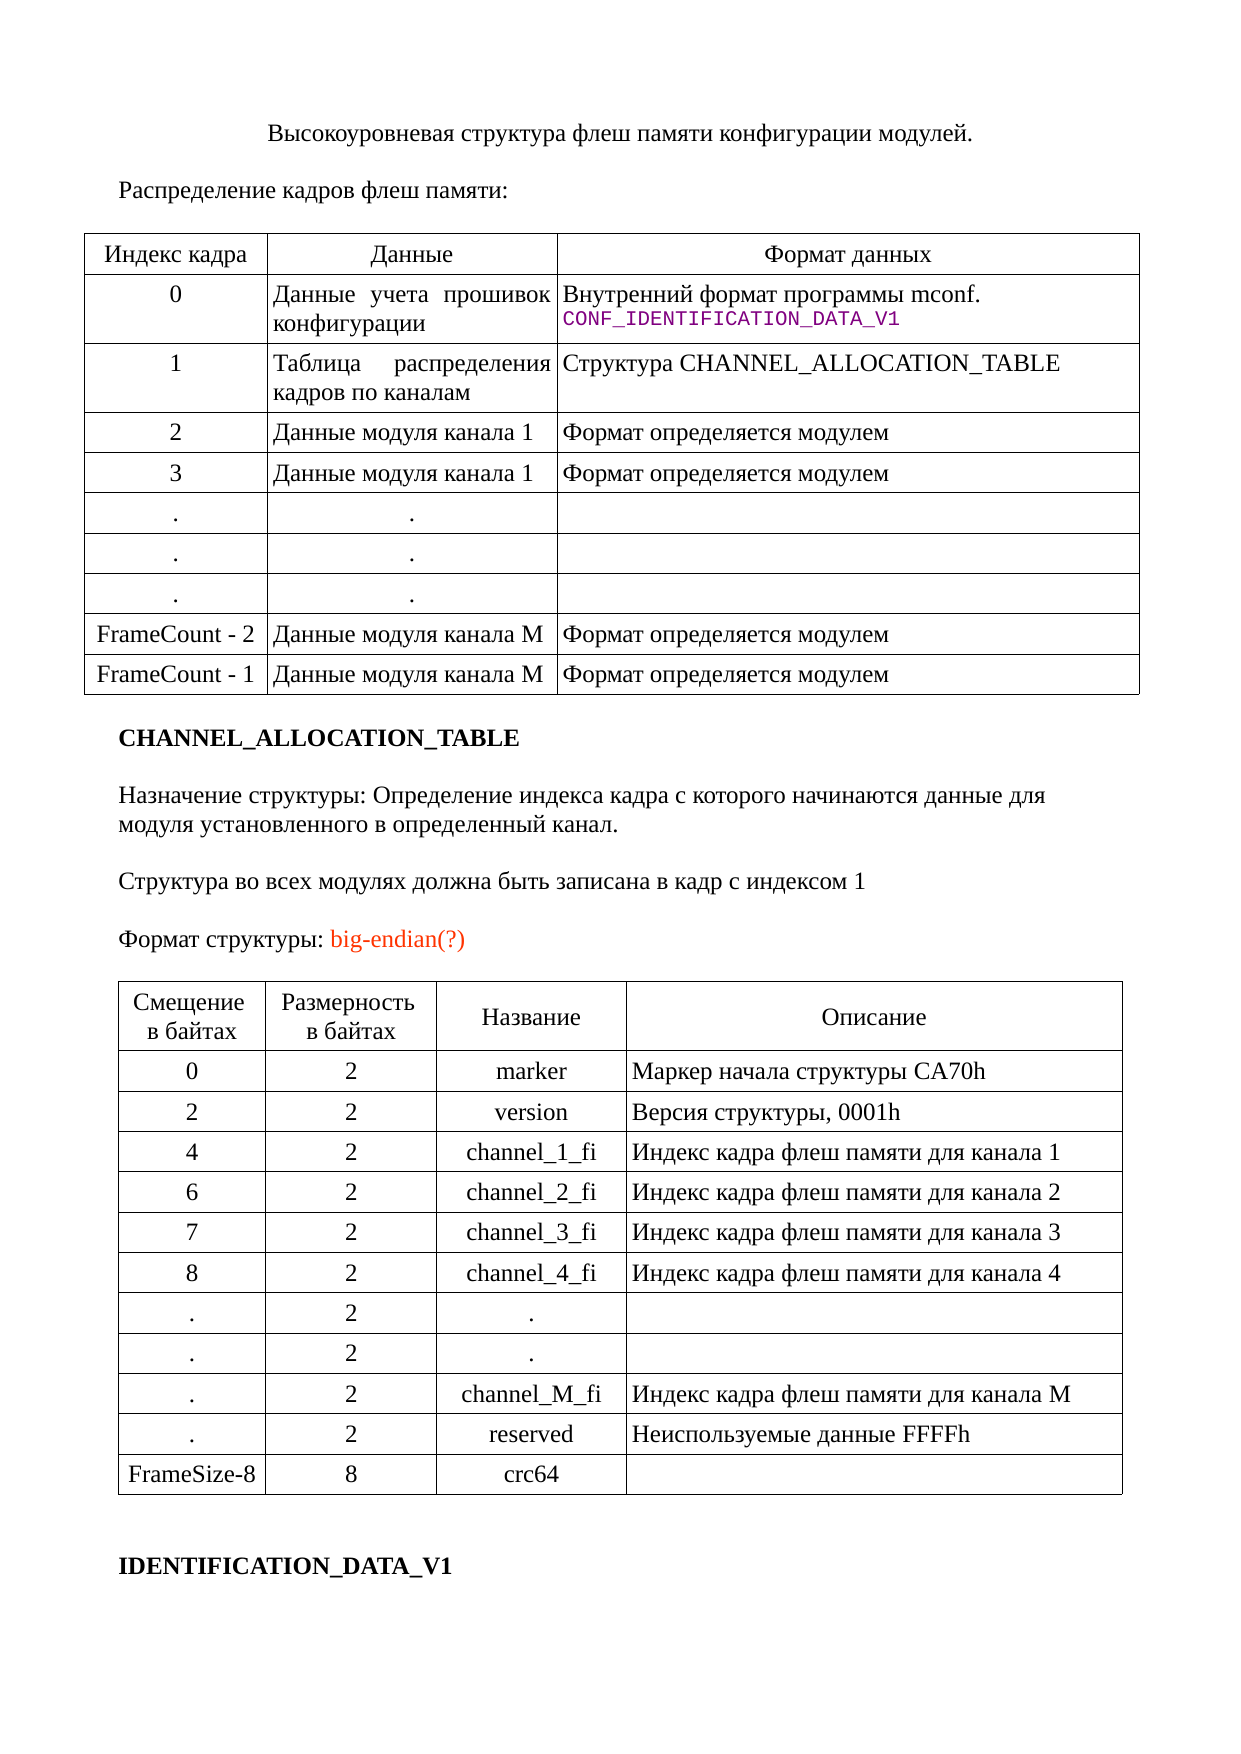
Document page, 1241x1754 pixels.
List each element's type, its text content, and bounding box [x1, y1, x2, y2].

table_cell 2 [266, 1051, 436, 1091]
table_cell FrameCount - 2 [85, 614, 267, 653]
table_cell Внутренний формат программы mconf. CONF_IDENTIFICATION_DATA_V1 [558, 275, 1139, 342]
table_cell channel_1_fi [437, 1132, 626, 1171]
text Высокоуровневая структура флеш памяти конфигурации модулей. [118, 118, 1122, 147]
text Структура во всех модулях должна быть записана в кадр с индексом 1 [118, 866, 1122, 895]
table_cell 2 [266, 1132, 436, 1171]
table_cell Формат определяется модулем [558, 655, 1139, 694]
table_cell Индекс кадра флеш памяти для канала 2 [627, 1172, 1122, 1212]
table_header Размерность в байтах [266, 982, 436, 1050]
text IDENTIFICATION_DATA_V1 [118, 1551, 1122, 1580]
table_cell 2 [85, 413, 267, 452]
table_header Формат данных [558, 234, 1139, 273]
table_cell Формат определяется модулем [558, 614, 1139, 653]
table_cell . [85, 534, 267, 573]
text Формат структуры: big-endian(?) [118, 924, 1122, 953]
table_cell 6 [119, 1172, 265, 1212]
table_cell . [85, 493, 267, 532]
table_cell Данные учета прошивок конфигурации [268, 275, 557, 342]
table_cell Формат определяется модулем [558, 453, 1139, 492]
table_cell crc64 [437, 1455, 626, 1494]
table_cell FrameCount - 1 [85, 655, 267, 694]
table_cell 2 [266, 1374, 436, 1413]
text CHANNEL_ALLOCATION_TABLE [118, 723, 1122, 751]
table_cell . [268, 574, 557, 613]
table_cell [627, 1455, 1122, 1494]
table_cell 7 [119, 1213, 265, 1252]
table_cell . [85, 574, 267, 613]
table_cell 2 [266, 1213, 436, 1252]
table_cell . [437, 1334, 626, 1373]
table_cell [558, 574, 1139, 613]
table_cell Структура CHANNEL_ALLOCATION_TABLE [558, 344, 1139, 412]
table_cell 3 [85, 453, 267, 492]
table_cell 2 [266, 1334, 436, 1373]
table_cell channel_2_fi [437, 1172, 626, 1212]
table_cell 0 [119, 1051, 265, 1091]
table_cell 8 [266, 1455, 436, 1494]
table_cell 1 [85, 344, 267, 412]
table_header Индекс кадра [85, 234, 267, 273]
table_cell 2 [266, 1253, 436, 1292]
table_cell channel_M_fi [437, 1374, 626, 1413]
table_cell channel_3_fi [437, 1213, 626, 1252]
table_cell Индекс кадра флеш памяти для канала 3 [627, 1213, 1122, 1252]
table_cell 4 [119, 1132, 265, 1171]
table_cell 2 [266, 1172, 436, 1212]
table_cell Данные модуля канала M [268, 614, 557, 653]
text Распределение кадров флеш памяти: [118, 176, 1122, 204]
table_cell Индекс кадра флеш памяти для канала 1 [627, 1132, 1122, 1171]
table_cell Маркер начала структуры CA70h [627, 1051, 1122, 1091]
table_cell . [119, 1293, 265, 1333]
table_header Описание [627, 982, 1122, 1050]
table_cell [627, 1334, 1122, 1373]
table_cell Формат определяется модулем [558, 413, 1139, 452]
table_cell 0 [85, 275, 267, 342]
table_cell 2 [266, 1293, 436, 1333]
table_cell 8 [119, 1253, 265, 1292]
table_cell reserved [437, 1414, 626, 1453]
table_cell marker [437, 1051, 626, 1091]
table_cell Данные модуля канала 1 [268, 413, 557, 452]
table_cell . [437, 1293, 626, 1333]
table_cell version [437, 1092, 626, 1131]
table_cell . [268, 534, 557, 573]
table_header Название [437, 982, 626, 1050]
table_header Смещение в байтах [119, 982, 265, 1050]
table_cell 2 [266, 1414, 436, 1453]
table_cell Индекс кадра флеш памяти для канала M [627, 1374, 1122, 1413]
table_cell 2 [266, 1092, 436, 1131]
table_cell 2 [119, 1092, 265, 1131]
table_cell Данные модуля канала 1 [268, 453, 557, 492]
table_cell FrameSize-8 [119, 1455, 265, 1494]
table_cell [558, 534, 1139, 573]
table_cell . [119, 1374, 265, 1413]
table_cell Таблица распределения кадров по каналам [268, 344, 557, 412]
table_cell . [119, 1414, 265, 1453]
table_cell channel_4_fi [437, 1253, 626, 1292]
table_cell Неиспользуемые данные FFFFh [627, 1414, 1122, 1453]
table_cell Версия структуры, 0001h [627, 1092, 1122, 1131]
text Назначение структуры: Определение индекса кадра с которого начинаются данные для модуля установленного в определенный канал. [118, 780, 1122, 838]
table_cell [627, 1293, 1122, 1333]
table_cell Данные модуля канала M [268, 655, 557, 694]
table_cell . [268, 493, 557, 532]
table_cell Индекс кадра флеш памяти для канала 4 [627, 1253, 1122, 1292]
table_header Данные [268, 234, 557, 273]
table_cell [558, 493, 1139, 532]
table_cell . [119, 1334, 265, 1373]
